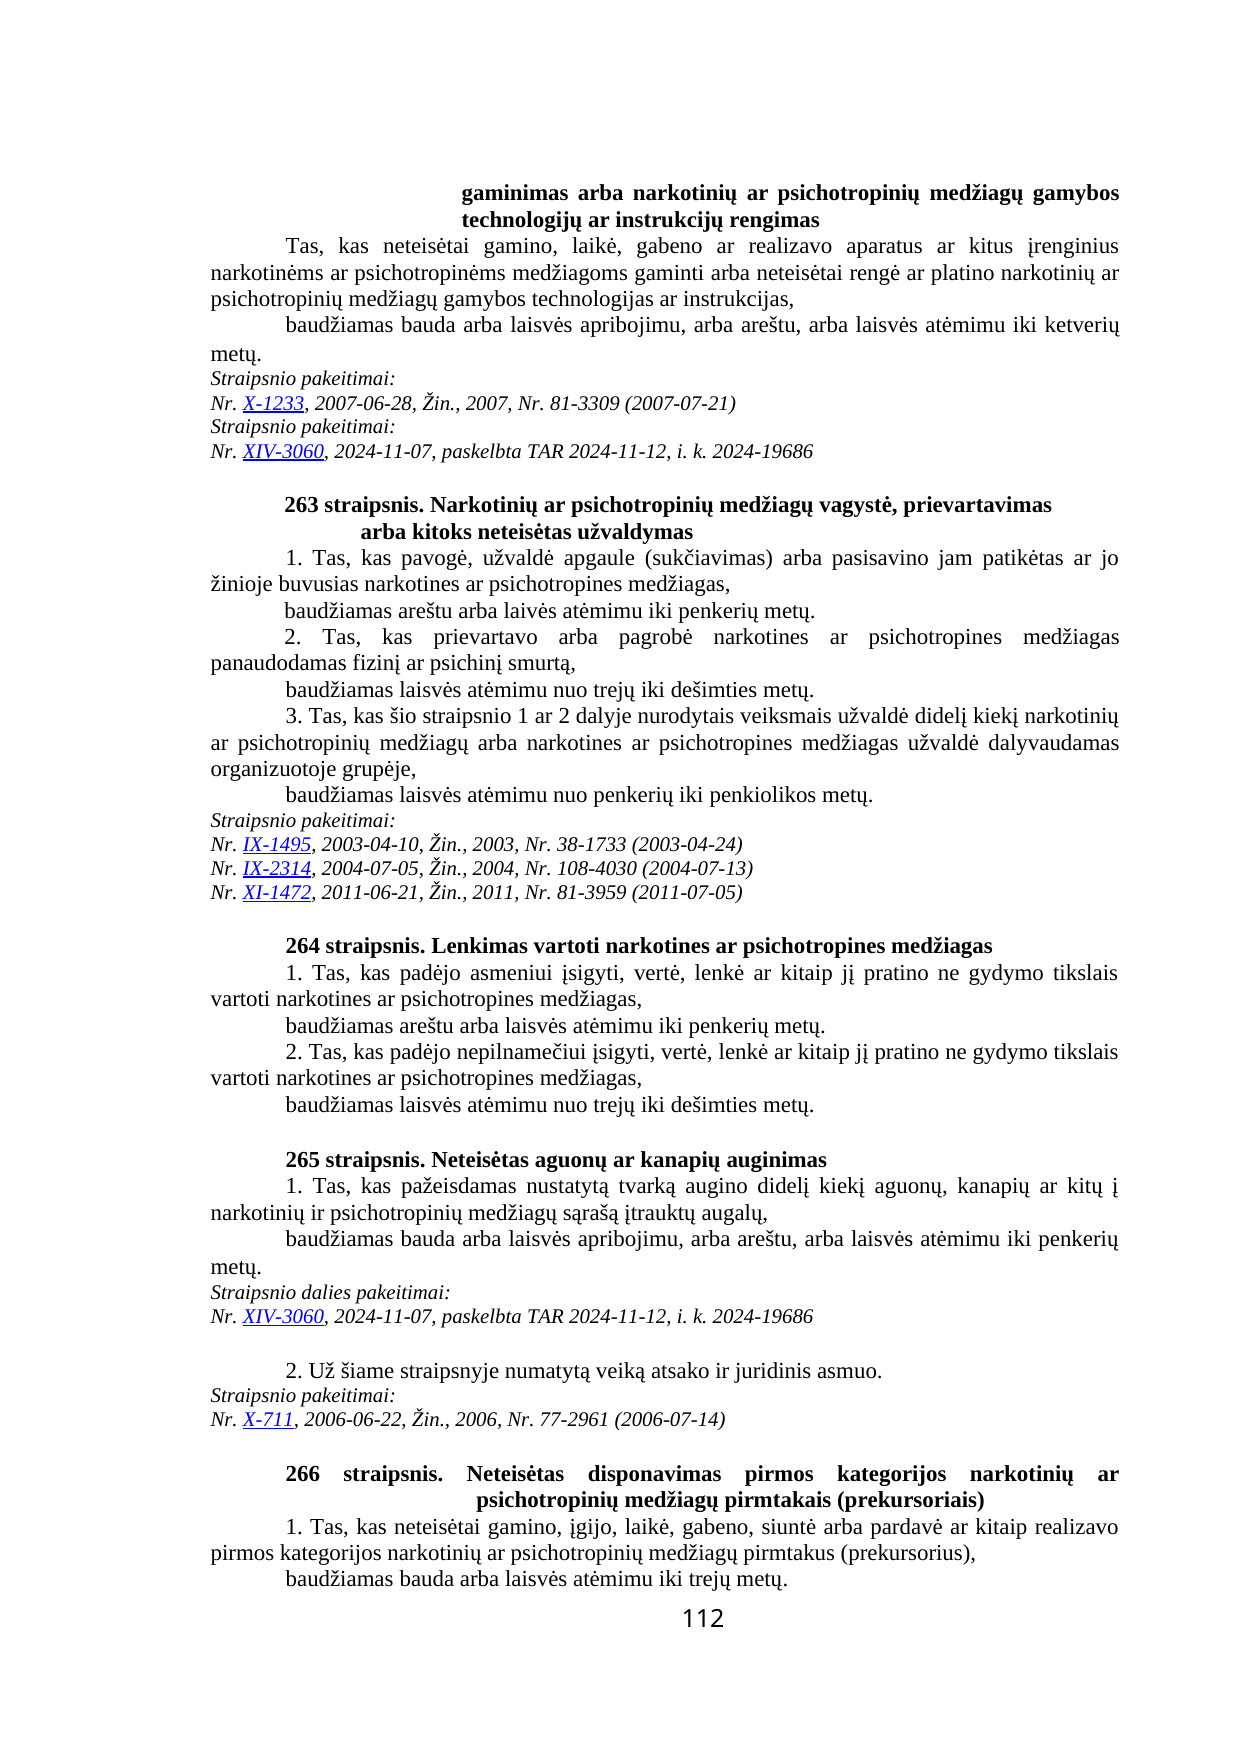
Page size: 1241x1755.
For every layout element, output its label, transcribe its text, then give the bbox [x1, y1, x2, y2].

text 1. Tas, kas neteisėtai gamino, įgijo, laikė, gabeno, siuntė arba pardavė ar kitaip realizavo pirmos kategorijos narkotinių ar psichotropinių medžiagų pirmtakus (prekursorius), [210, 1513, 1120, 1566]
text Tas, kas neteisėtai gamino, laikė, gabeno ar realizavo aparatus ar kitus įrenginius narkotinėms ar psichotropinėms medžiagoms gaminti arba neteisėtai rengė ar platino narkotinių ar psichotropinių medžiagų gamybos technologijas ar instrukcijas, [210, 232, 1120, 311]
text Straipsnio pakeitimai: [210, 414, 1120, 438]
text Nr. XIV-3060, 2024-11-07, paskelbta TAR 2024-11-12, i. k. 2024-19686 [210, 438, 1120, 463]
text baudžiamas bauda arba laisvės apribojimu, arba areštu, arba laisvės atėmimu iki ketverių metų. [210, 311, 1120, 366]
text 266 straipsnis. Neteisėtas disponavimas pirmos kategorijos narkotinių ar psichotropinių medžiagų pirmtakais (prekursoriais) [285, 1460, 1120, 1513]
text 263 straipsnis. Narkotinių ar psichotropinių medžiagų vagystė, prievartavimas [210, 491, 1120, 518]
text Nr. IX-2314, 2004-07-05, Žin., 2004, Nr. 108-4030 (2004-07-13) [210, 856, 1120, 880]
text baudžiamas bauda arba laisvės atėmimu iki trejų metų. [210, 1566, 1120, 1592]
text Nr. XIV-3060, 2024-11-07, paskelbta TAR 2024-11-12, i. k. 2024-19686 [210, 1304, 1120, 1328]
text 264 straipsnis. Lenkimas vartoti narkotines ar psichotropines medžiagas [210, 933, 1120, 959]
text gaminimas arba narkotinių ar psichotropinių medžiagų gamybos technologijų ar instrukcijų rengimas [285, 179, 1120, 232]
text baudžiamas bauda arba laisvės apribojimu, arba areštu, arba laisvės atėmimu iki penkerių metų. [210, 1225, 1120, 1280]
text baudžiamas areštu arba laisvės atėmimu iki penkerių metų. [210, 1012, 1120, 1038]
text 2. Tas, kas prievartavo arba pagrobė narkotines ar psichotropines medžiagas panaudodamas fizinį ar psichinį smurtą, [210, 623, 1120, 676]
text Nr. XI-1472, 2011-06-21, Žin., 2011, Nr. 81-3959 (2011-07-05) [210, 880, 1120, 904]
text 1. Tas, kas pažeisdamas nustatytą tvarką augino didelį kiekį aguonų, kanapių ar kitų į narkotinių ir psichotropinių medžiagų sąrašą įtrauktų augalų, [210, 1172, 1120, 1225]
text baudžiamas laisvės atėmimu nuo trejų iki dešimties metų. [210, 1091, 1120, 1117]
text baudžiamas areštu arba laivės atėmimu iki penkerių metų. [210, 597, 1120, 623]
text Straipsnio pakeitimai: [210, 1383, 1120, 1407]
text baudžiamas laisvės atėmimu nuo trejų iki dešimties metų. [210, 676, 1120, 702]
text Straipsnio pakeitimai: [210, 366, 1120, 390]
text Nr. X-1233, 2007-06-28, Žin., 2007, Nr. 81-3309 (2007-07-21) [210, 390, 1120, 414]
text 2. Už šiame straipsnyje numatytą veiką atsako ir juridinis asmuo. [210, 1357, 1120, 1383]
text 1. Tas, kas pavogė, užvaldė apgaule (sukčiavimas) arba pasisavino jam patikėtas ar jo žinioje buvusias narkotines ar psichotropines medžiagas, [210, 544, 1120, 597]
text baudžiamas laisvės atėmimu nuo penkerių iki penkiolikos metų. [210, 781, 1120, 808]
text 265 straipsnis. Neteisėtas aguonų ar kanapių auginimas [210, 1146, 1120, 1172]
text Nr. IX-1495, 2003-04-10, Žin., 2003, Nr. 38-1733 (2003-04-24) [210, 832, 1120, 856]
text Straipsnio dalies pakeitimai: [210, 1280, 1120, 1304]
text 1. Tas, kas padėjo asmeniui įsigyti, vertė, lenkė ar kitaip jį pratino ne gydymo tikslais vartoti narkotines ar psichotropines medžiagas, [210, 959, 1120, 1012]
text Nr. X-711, 2006-06-22, Žin., 2006, Nr. 77-2961 (2006-07-14) [210, 1407, 1120, 1431]
text 3. Tas, kas šio straipsnio 1 ar 2 dalyje nurodytais veiksmais užvaldė didelį kiekį narkotinių ar psichotropinių medžiagų arba narkotines ar psichotropines medžiagas užvaldė dalyvaudamas organizuotoje grupėje, [210, 702, 1120, 781]
text 2. Tas, kas padėjo nepilnamečiui įsigyti, vertė, lenkė ar kitaip jį pratino ne gydymo tikslais vartoti narkotines ar psichotropines medžiagas, [210, 1038, 1120, 1091]
text Straipsnio pakeitimai: [210, 808, 1120, 832]
text arba kitoks neteisėtas užvaldymas [210, 518, 1120, 544]
